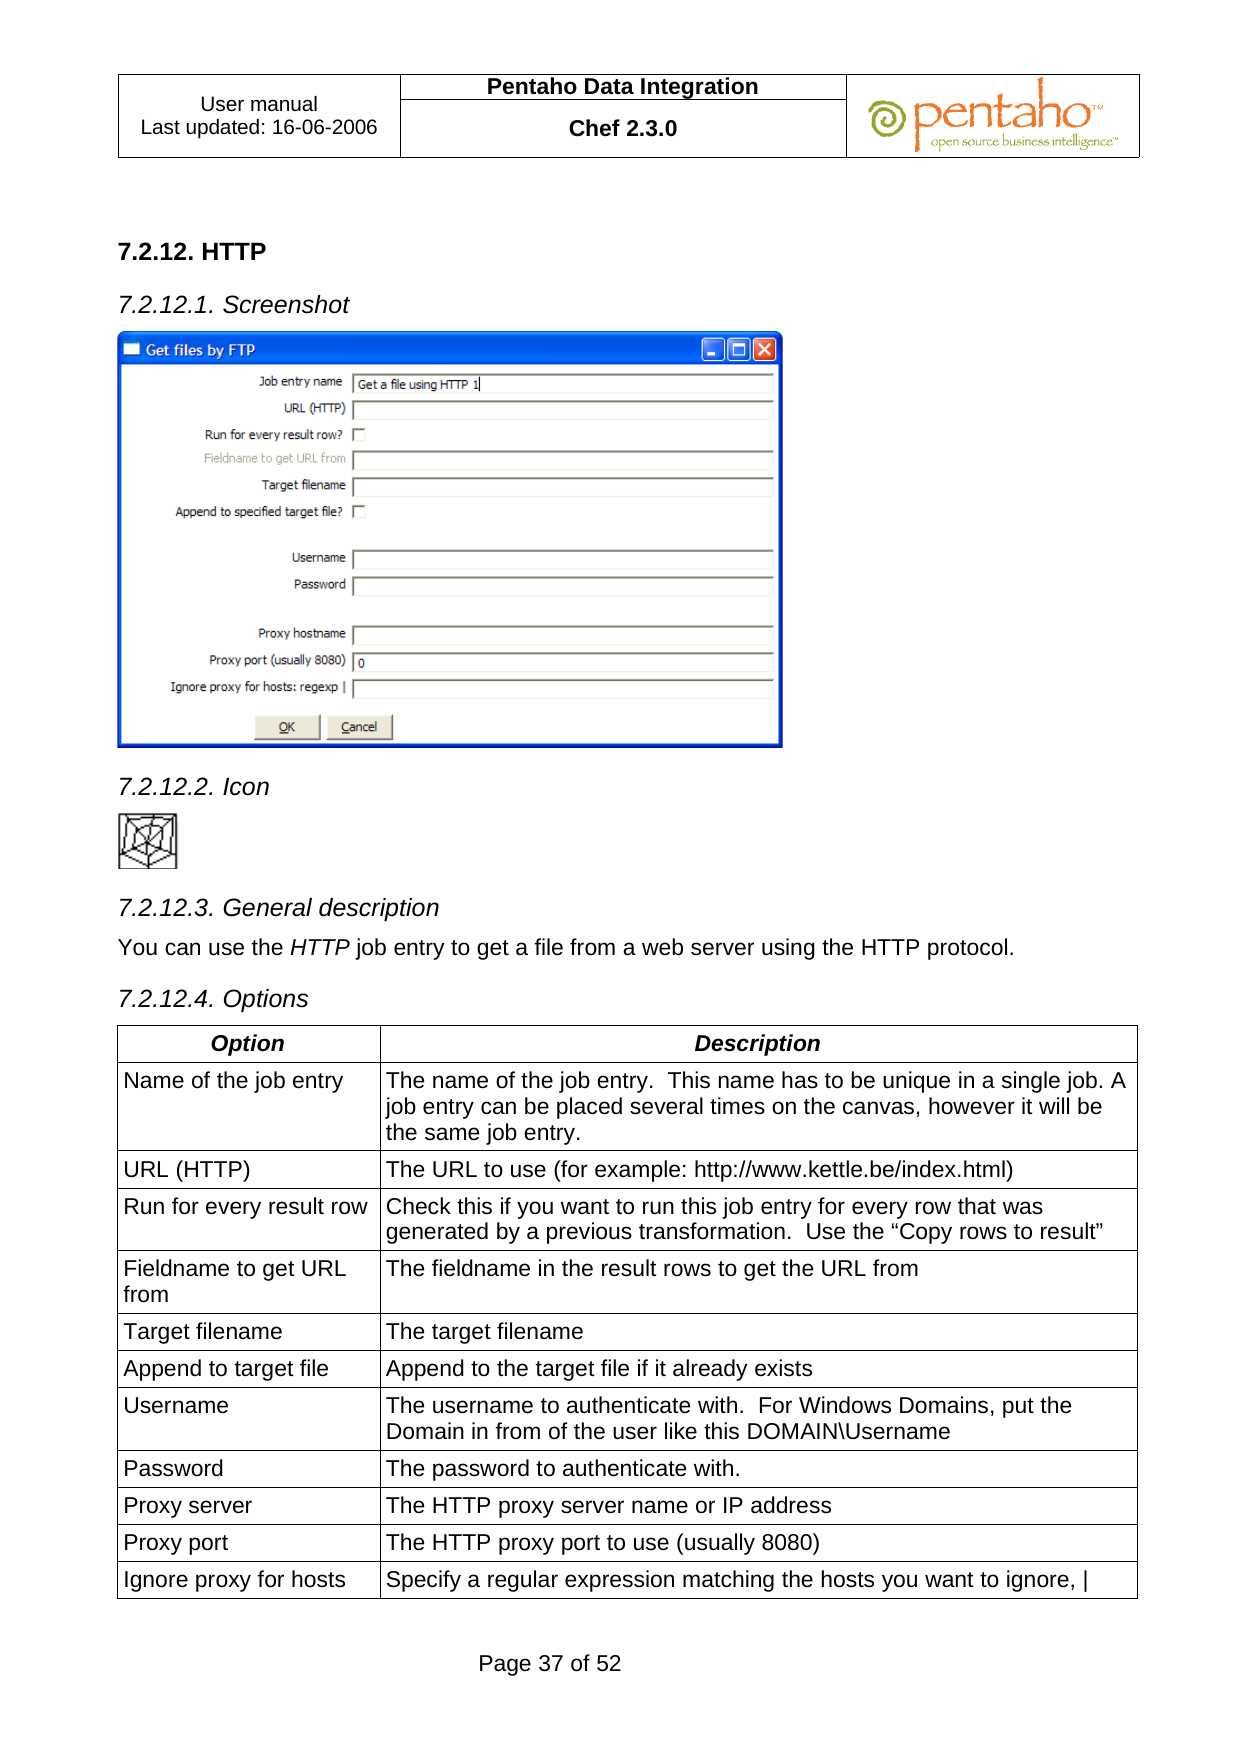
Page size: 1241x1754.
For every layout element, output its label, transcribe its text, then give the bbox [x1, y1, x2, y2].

table_cell Append to target file [118, 1351, 380, 1387]
table_cell Proxy port [118, 1525, 380, 1561]
table_cell Proxy server [118, 1488, 380, 1524]
table_cell The HTTP proxy server name or IP address [381, 1488, 1137, 1524]
subtitle Icon [117, 772, 1137, 801]
table_cell Run for every result row [118, 1189, 380, 1250]
table_cell Append to the target file if it already exists [381, 1351, 1137, 1387]
picture [117, 331, 783, 748]
table_cell The URL to use (for example: http://www.kettle.be/index.html) [381, 1151, 1137, 1188]
table_cell The username to authenticate with. For Windows Domains, put the Domain in from of the user like this DOMAIN\Username [381, 1388, 1137, 1450]
subtitle HTTP [117, 238, 1137, 266]
table_cell The password to authenticate with. [381, 1451, 1137, 1487]
table_cell Check this if you want to run this job entry for every row that was generated by a previous transformation. Use the “Copy rows to result” [381, 1189, 1137, 1250]
table_cell Target filename [118, 1314, 380, 1350]
table_cell Password [118, 1451, 380, 1487]
text You can use the HTTP job entry to get a file from a web server using the HTTP protocol. [117, 934, 1137, 960]
table_cell Specify a regular expression matching the hosts you want to ignore, | [381, 1562, 1137, 1598]
table_cell URL (HTTP) [118, 1151, 380, 1188]
table_header Option [118, 1026, 380, 1062]
table_cell Name of the job entry [118, 1063, 380, 1150]
table_cell Ignore proxy for hosts [118, 1562, 380, 1598]
subtitle Screenshot [117, 291, 1137, 319]
table_cell Fieldname to get URL from [118, 1251, 380, 1313]
table_cell The fieldname in the result rows to get the URL from [381, 1251, 1137, 1313]
table_header Description [381, 1026, 1137, 1062]
table_cell The name of the job entry. This name has to be unique in a single job. A job entry can be placed several times on the canvas, however it will be the same job entry. [381, 1063, 1137, 1150]
subtitle Options [117, 985, 1137, 1013]
table_cell The target filename [381, 1314, 1137, 1350]
table_cell The HTTP proxy port to use (usually 8080) [381, 1525, 1137, 1561]
subtitle General description [117, 894, 1137, 922]
table_cell Username [118, 1388, 380, 1450]
